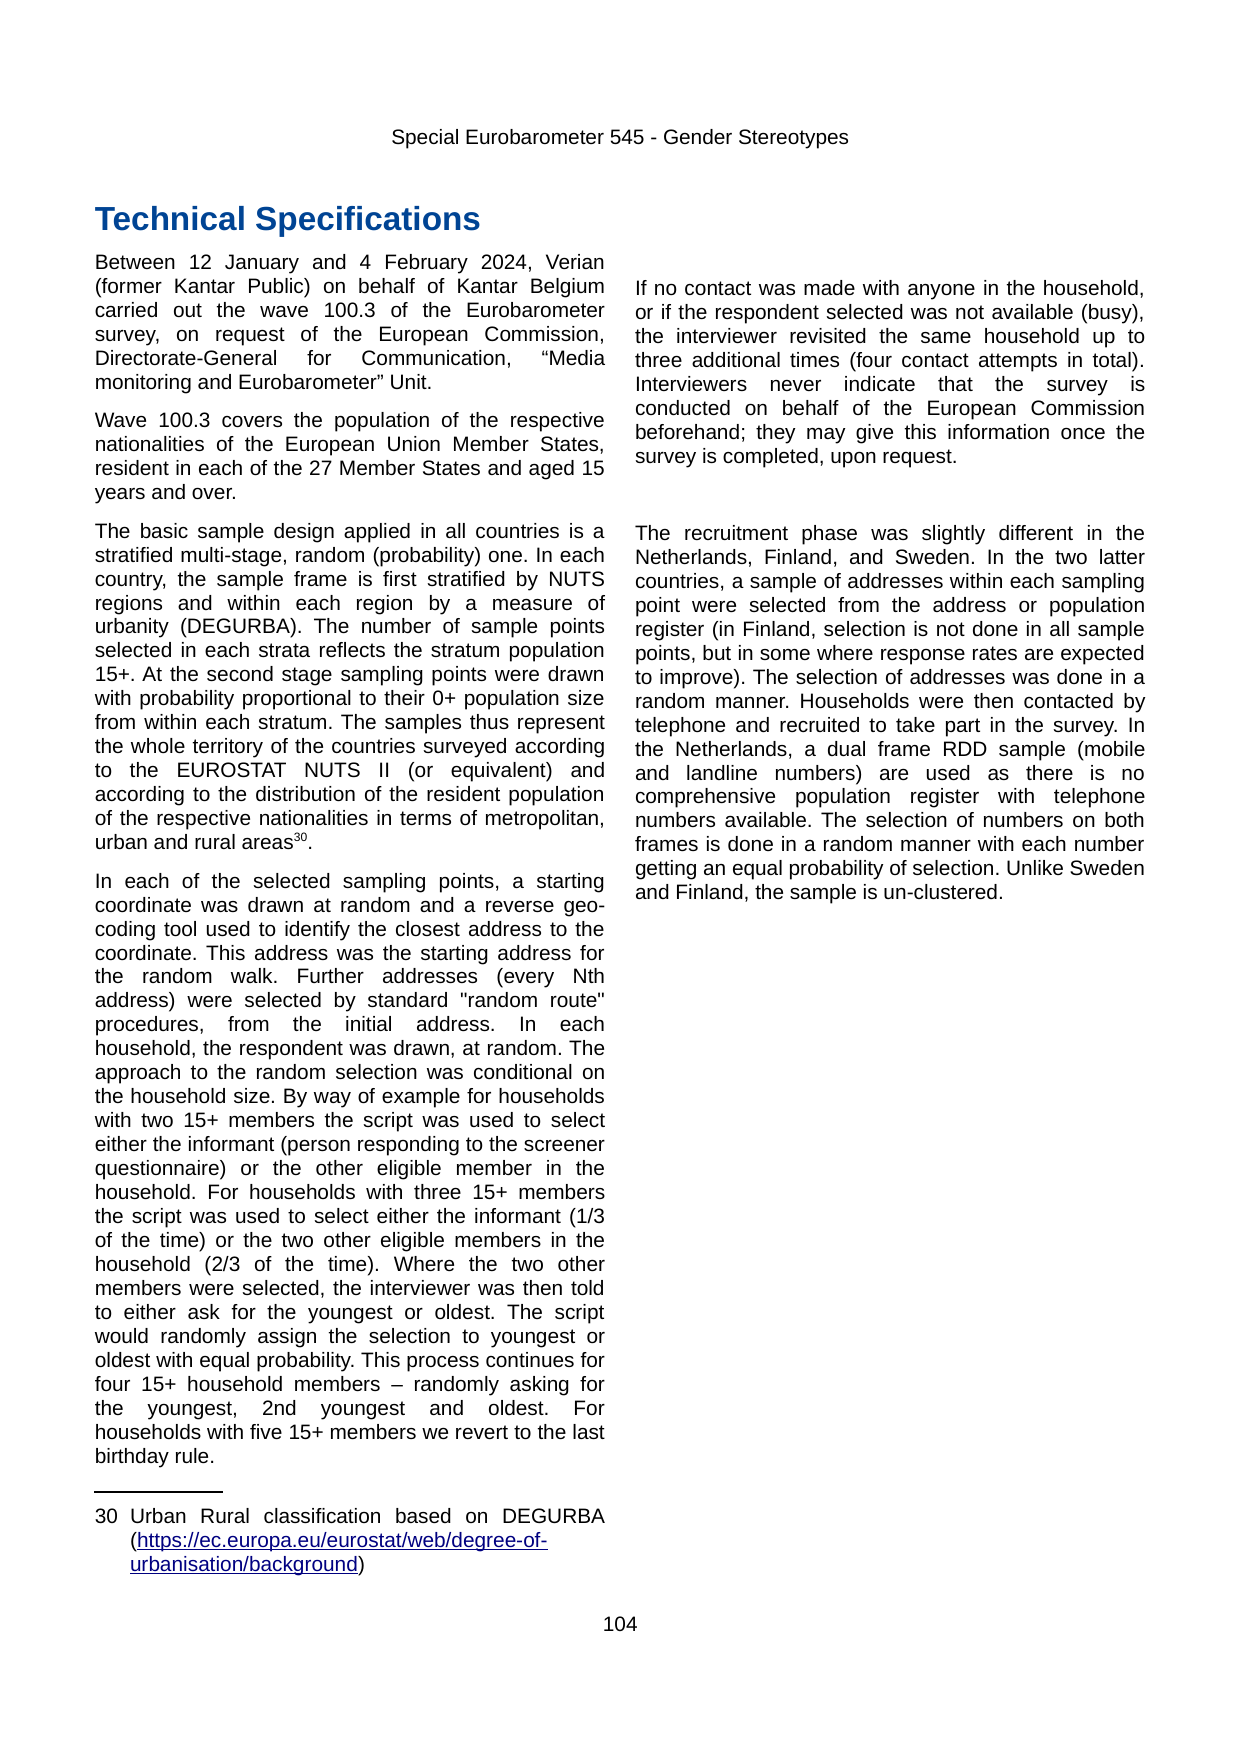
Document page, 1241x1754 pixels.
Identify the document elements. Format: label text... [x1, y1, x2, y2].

text Between 12 January and 4 February 2024, Verian (former Kantar Public) on behalf of Kantar Belgium carried out the wave 100.3 of the Eurobarometer survey, on request of the European Commission, Directorate-General for Communication, “Media monitoring and Eurobarometer” Unit. [94, 250, 605, 393]
text Wave 100.3 covers the population of the respective nationalities of the European Union Member States, resident in each of the 27 Member States and aged 15 years and over. [94, 408, 605, 504]
text The recruitment phase was slightly different in the Netherlands, Finland, and Sweden. In the two latter countries, a sample of addresses within each sampling point were selected from the address or population register (in Finland, selection is not done in all sample points, but in some where response rates are expected to improve). The selection of addresses was done in a random manner. Households were then contacted by telephone and recruited to take part in the survey. In the Netherlands, a dual frame RDD sample (mobile and landline numbers) are used as there is no comprehensive population register with telephone numbers available. The selection of numbers on both frames is done in a random manner with each number getting an equal probability of selection. Unlike Sweden and Finland, the sample is un-clustered. [635, 521, 1146, 904]
text If no contact was made with anyone in the household, or if the respondent selected was not available (busy), the interviewer revisited the same household up to three additional times (four contact attempts in total). Interviewers never indicate that the survey is conducted on behalf of the European Commission beforehand; they may give this information once the survey is completed, upon request. [635, 276, 1146, 468]
text The basic sample design applied in all countries is a stratified multi-stage, random (probability) one. In each country, the sample frame is first stratified by NUTS regions and within each region by a measure of urbanity (DEGURBA). The number of sample points selected in each strata reflects the stratum population 15+. At the second stage sampling points were drawn with probability proportional to their 0+ population size from within each stratum. The samples thus represent the whole territory of the countries surveyed according to the EUROSTAT NUTS II (or equivalent) and according to the distribution of the resident population of the respective nationalities in terms of metropolitan, urban and rural areas. [94, 518, 605, 854]
subtitle Technical Specifications [94, 199, 605, 237]
text Urban Rural classification based on DEGURBA (https://ec.europa.eu/eurostat/web/degree-of-urbanisation/background) [94, 1504, 605, 1576]
text In each of the selected sampling points, a starting coordinate was drawn at random and a reverse geo-coding tool used to identify the closest address to the coordinate. This address was the starting address for the random walk. Further addresses (every Nth address) were selected by standard "random route" procedures, from the initial address. In each household, the respondent was drawn, at random. The approach to the random selection was conditional on the household size. By way of example for households with two 15+ members the script was used to select either the informant (person responding to the screener questionnaire) or the other eligible member in the household. For households with three 15+ members the script was used to select either the informant (1/3 of the time) or the two other eligible members in the household (2/3 of the time). Where the two other members were selected, the interviewer was then told to either ask for the youngest or oldest. The script would randomly assign the selection to youngest or oldest with equal probability. This process continues for four 15+ household members – randomly asking for the youngest, 2nd youngest and oldest. For households with five 15+ members we revert to the last birthday rule. [94, 868, 605, 1467]
